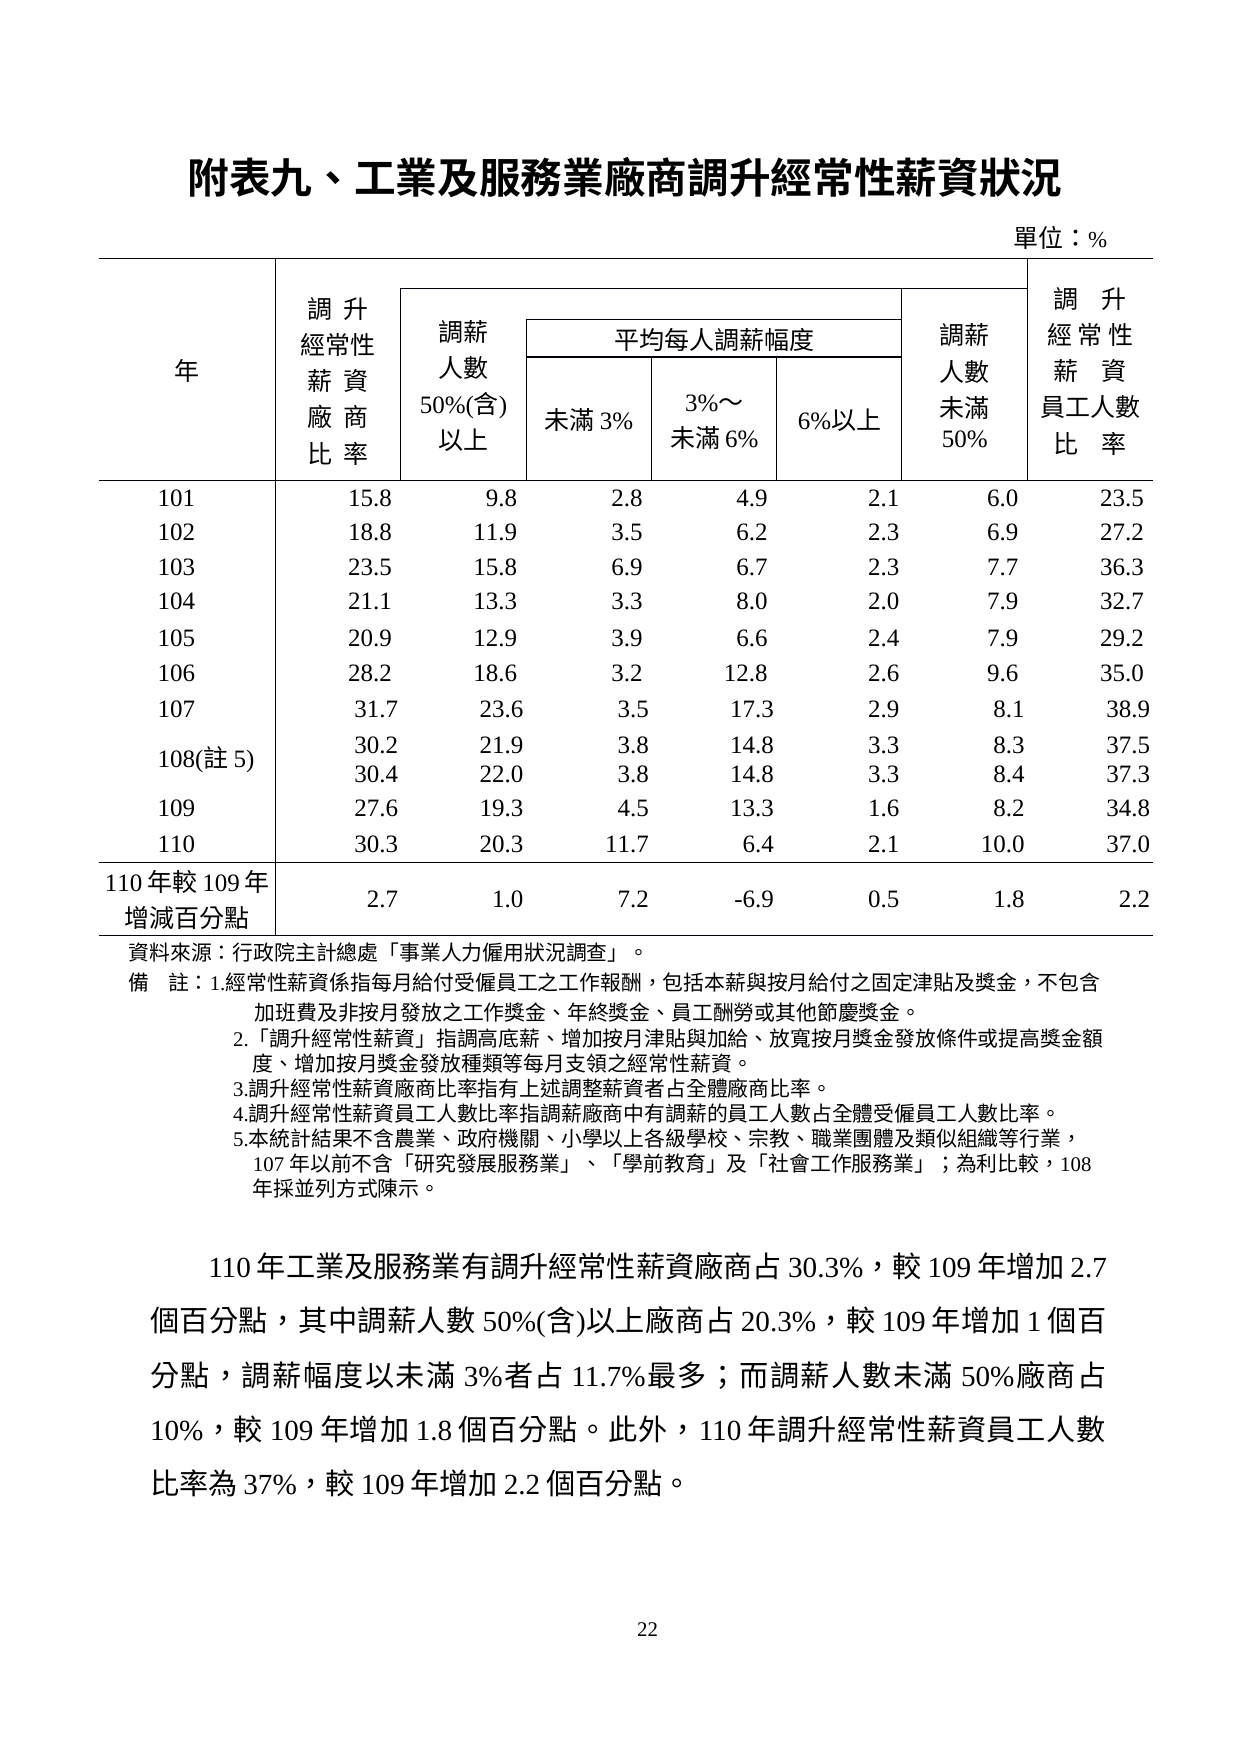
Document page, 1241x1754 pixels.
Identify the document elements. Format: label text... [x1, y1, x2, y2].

text 110年工業及服務業有調升經常性薪資廠商占30.3%，較109年增加2.7個百分點，其中調薪人數50%(含)以上廠商占20.3%，較109年增加1個百分點，調薪幅度以未滿3%者占11.7%最多；而調薪人數未滿50%廠商占10%，較109年增加1.8個百分點。此外，110年調升經常性薪資員工人數比率為37%，較109年增加2.2個百分點。 [150, 1234, 1107, 1505]
table_cell 3.9 [526, 620, 651, 654]
text 5.本統計結果不含農業、政府機關、小學以上各級學校、宗教、職業團體及類似組織等行業，107 年以前不含「研究發展服務業」、「學前教育」及「社會工作服務業」；為利比較，108 年採並列方式陳示。 [233, 1127, 1107, 1202]
table_cell 20.3 [401, 826, 526, 862]
table_cell 7.2 [526, 863, 651, 935]
table_cell 8.4 [902, 762, 1027, 787]
table_cell 27.2 [1027, 515, 1152, 549]
table_cell 調薪 人數 50%(含) 以上 [401, 289, 526, 480]
table_cell 9.6 [902, 654, 1027, 690]
text 4.調升經常性薪資員工人數比率指調薪廠商中有調薪的員工人數占全體受僱員工人數比率。 [233, 1102, 1107, 1127]
table_cell 21.1 [276, 583, 401, 618]
table_cell 3.8 [526, 726, 651, 762]
table_header [401, 259, 1027, 288]
table_cell 調薪 人數 未滿 50% [902, 289, 1027, 480]
table_cell 15.8 [401, 549, 526, 583]
table_cell 20.9 [276, 620, 401, 654]
table_cell 28.2 [276, 654, 401, 690]
table_cell 平均每人調薪幅度 [527, 320, 901, 356]
table_cell 1.0 [401, 863, 526, 935]
text 附表九、工業及服務業廠商調升經常性薪資狀況 [187, 150, 1107, 204]
table_cell 2.1 [777, 826, 902, 862]
table_cell 2.1 [777, 481, 902, 514]
table_cell 37.3 [1027, 762, 1152, 787]
table_cell 8.3 [902, 726, 1027, 762]
table_cell 32.7 [1027, 583, 1152, 618]
table_cell 37.0 [1027, 826, 1152, 862]
table_cell 8.0 [651, 583, 777, 618]
table_cell 2.3 [777, 515, 902, 549]
table_cell 106 [99, 654, 275, 690]
table_cell 110 [99, 826, 275, 862]
table_cell 3.5 [526, 690, 651, 726]
table_cell 13.3 [651, 790, 777, 826]
table_cell -6.9 [651, 863, 777, 935]
table_cell 37.5 [1027, 726, 1152, 762]
table_cell 4.9 [651, 481, 777, 514]
table_cell 7.9 [902, 583, 1027, 618]
table_cell 23.5 [276, 549, 401, 583]
table_cell 30.2 [276, 726, 401, 762]
table_cell 2.2 [1027, 863, 1152, 935]
table_cell 3.3 [526, 583, 651, 618]
table_cell 6.7 [651, 549, 777, 583]
table_cell 14.8 [651, 762, 777, 787]
table_cell 22.0 [401, 762, 526, 787]
table_cell 4.5 [526, 790, 651, 826]
table_cell 2.0 [777, 583, 902, 618]
table_cell 7.7 [902, 549, 1027, 583]
table_cell 105 [99, 620, 275, 654]
text 2.「調升經常性薪資」指調高底薪、增加按月津貼與加給、放寬按月獎金發放條件或提高獎金額度、增加按月獎金發放種類等每月支領之經常性薪資。 [233, 1027, 1107, 1077]
table_cell 未滿3% [527, 358, 651, 480]
table_cell 102 [99, 515, 275, 549]
table_cell 30.4 [276, 762, 401, 787]
table_cell 18.6 [401, 654, 526, 690]
table_cell 110年較109年 增減百分點 [99, 863, 275, 935]
table_cell 2.3 [777, 549, 902, 583]
table_cell 2.8 [526, 481, 651, 514]
table_cell 1.8 [902, 863, 1027, 935]
table_cell 36.3 [1027, 549, 1152, 583]
table_cell 30.3 [276, 826, 401, 862]
table_cell 調 升 經常性 薪 資 廠 商 比 率 [276, 288, 400, 480]
table_cell 12.8 [651, 654, 777, 690]
table_cell 14.8 [651, 726, 777, 762]
table_cell 8.2 [902, 790, 1027, 826]
table_cell 6.6 [651, 620, 777, 654]
table_cell 6.0 [902, 481, 1027, 514]
table_cell 2.4 [777, 620, 902, 654]
table_cell 35.0 [1027, 654, 1152, 690]
table_cell 15.8 [276, 481, 401, 514]
table_cell 6.4 [651, 826, 777, 862]
table_cell 18.8 [276, 515, 401, 549]
table_cell 27.6 [276, 790, 401, 826]
text 3.調升經常性薪資廠商比率指有上述調整薪資者占全體廠商比率。 [233, 1077, 1107, 1102]
table_cell 6.2 [651, 515, 777, 549]
table_cell 10.0 [902, 826, 1027, 862]
table_cell 31.7 [276, 690, 401, 726]
table_cell 104 [99, 583, 275, 618]
table_header 調 升 經 常 性 薪 資 員工人數 比 率 [1028, 259, 1152, 480]
table_header [276, 259, 401, 288]
table_cell 8.1 [902, 690, 1027, 726]
table_cell 7.9 [902, 620, 1027, 654]
table_cell 103 [99, 549, 275, 583]
table_cell 2.6 [777, 654, 902, 690]
table_cell 0.5 [777, 863, 902, 935]
table_cell 3.8 [526, 762, 651, 787]
table_cell 107 [99, 690, 275, 726]
table_cell 23.5 [1027, 481, 1152, 514]
table_header 年 [99, 259, 275, 480]
text 單位：% [187, 204, 1107, 258]
table_cell 11.9 [401, 515, 526, 549]
table_cell 23.6 [401, 690, 526, 726]
table_cell 9.8 [401, 481, 526, 514]
table_cell 6%以上 [777, 358, 901, 480]
table_cell 6.9 [902, 515, 1027, 549]
table_cell 3.3 [777, 726, 902, 762]
table_cell 19.3 [401, 790, 526, 826]
table_cell 13.3 [401, 583, 526, 618]
table_cell 2.7 [276, 863, 401, 935]
table_cell 3.5 [526, 515, 651, 549]
table_cell 109 [99, 790, 275, 826]
table_cell 2.9 [777, 690, 902, 726]
table_cell 3%～ 未滿6% [652, 358, 776, 480]
table_cell 3.2 [526, 654, 651, 690]
text 資料來源：行政院主計總處「事業人力僱用狀況調查」。 [128, 936, 1107, 966]
table_cell 21.9 [401, 726, 526, 762]
table_cell 101 [99, 481, 275, 514]
table_cell [526, 289, 901, 319]
table_cell 3.3 [777, 762, 902, 787]
table_cell 1.6 [777, 790, 902, 826]
table_cell 29.2 [1027, 620, 1152, 654]
table_cell 11.7 [526, 826, 651, 862]
table_cell 12.9 [401, 620, 526, 654]
table_cell 34.8 [1027, 790, 1152, 826]
table_cell 17.3 [651, 690, 777, 726]
table_cell 6.9 [526, 549, 651, 583]
table_cell 108(註5) [99, 726, 275, 787]
text 備 註：1.經常性薪資係指每月給付受僱員工之工作報酬，包括本薪與按月給付之固定津貼及獎金，不包含加班費及非按月發放之工作獎金、年終獎金、員工酬勞或其他節慶獎金。 [128, 966, 1117, 1027]
table_cell 38.9 [1027, 690, 1152, 726]
